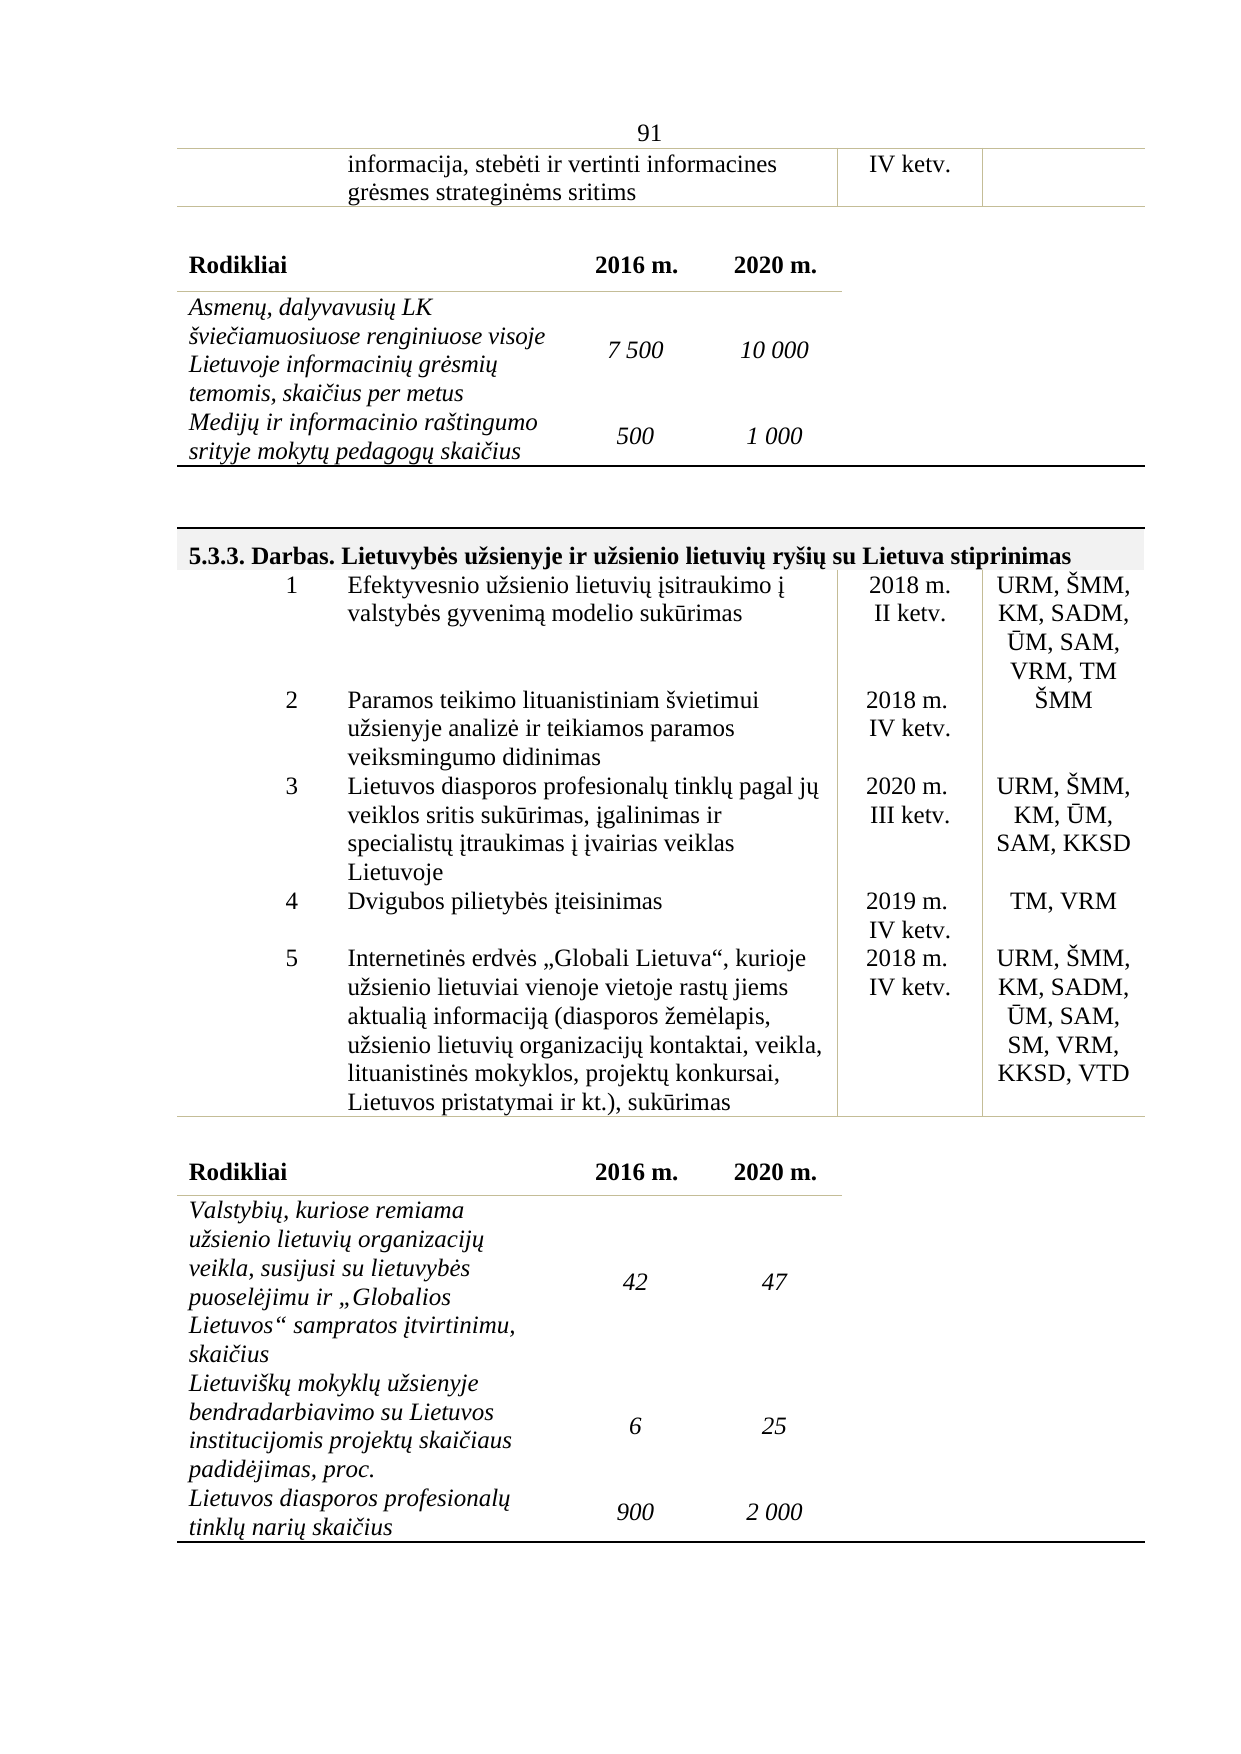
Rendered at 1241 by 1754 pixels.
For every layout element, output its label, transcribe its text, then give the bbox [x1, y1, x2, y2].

table_cell [177, 1117, 247, 1149]
table_cell [842, 1117, 982, 1149]
table_cell Rodikliai [177, 239, 564, 291]
table_cell [842, 1149, 982, 1194]
table_cell [336, 207, 532, 239]
table_cell 5 [247, 944, 336, 1116]
table_cell [177, 771, 247, 886]
table_cell Internetinės erdvės „Globali Lietuva“, kurioje užsienio lietuviai vienoje vietoje rastų jiems aktualią informaciją (diasporos žemėlapis, užsienio lietuvių organizacijų kontaktai, veikla, lituanistinės mokyklos, projektų konkursai, Lietuvos pristatymai ir kt.), sukūrimas [336, 944, 837, 1116]
table_cell [842, 467, 982, 527]
table_cell 2018 m. IV ketv. [838, 944, 982, 1116]
table_cell 6 [565, 1368, 708, 1483]
table_cell Lietuvos diasporos profesionalų tinklų pagal jų veiklos sritis sukūrimas, įgalinimas ir specialistų įtraukimas į įvairias veiklas Lietuvoje [336, 771, 837, 886]
table_cell 2020 m. [708, 1149, 842, 1194]
table_cell [842, 1368, 982, 1483]
table_cell [532, 467, 564, 527]
table_cell [983, 149, 1144, 206]
table_cell [982, 1483, 1144, 1541]
table_cell Dvigubos pilietybės įteisinimas [336, 886, 837, 943]
table_cell [982, 1368, 1144, 1483]
table_cell [565, 207, 708, 239]
table_cell [708, 467, 842, 527]
table_cell URM, ŠMM, KM, SADM, ŪM, SAM, SM, VRM, KKSD, VTD [983, 944, 1144, 1116]
table_cell Lietuvos diasporos profesionalų tinklų narių skaičius [177, 1483, 564, 1541]
table_cell 4 [247, 886, 336, 943]
table_cell 47 [708, 1196, 842, 1368]
table_cell [336, 467, 532, 527]
table_cell IV ketv. [838, 149, 982, 206]
table_cell [842, 239, 982, 291]
table_cell 1 000 [708, 407, 842, 464]
table_cell [982, 207, 1144, 239]
table_cell 2016 m. [565, 1149, 708, 1194]
table_cell [982, 1117, 1144, 1149]
table_cell [177, 467, 247, 527]
table_cell [247, 207, 336, 239]
table_cell [247, 149, 336, 206]
table_cell [532, 207, 564, 239]
table_cell [247, 467, 336, 527]
table_cell [982, 467, 1144, 527]
table_cell Valstybių, kuriose remiama užsienio lietuvių organizacijų veikla, susijusi su lietuvybės puoselėjimu ir „Globalios Lietuvos“ sampratos įtvirtinimu, skaičius [177, 1196, 564, 1368]
table_cell [842, 291, 982, 407]
table_cell informacija, stebėti ir vertinti informacines grėsmes strateginėms sritims [336, 149, 837, 206]
table_cell 2019 m. IV ketv. [838, 886, 982, 943]
table_cell 42 [565, 1196, 708, 1368]
table_cell [708, 207, 842, 239]
table_cell 2016 m. [565, 239, 708, 291]
table_cell Asmenų, dalyvavusių LK šviečiamuosiuose renginiuose visoje Lietuvoje informacinių grėsmių temomis, skaičius per metus [177, 292, 564, 407]
table_cell [565, 1117, 708, 1149]
table_cell [842, 407, 982, 464]
table_cell 25 [708, 1368, 842, 1483]
table_cell [177, 685, 247, 771]
table_cell [842, 1195, 982, 1368]
table_cell 3 [247, 771, 336, 886]
table_cell Medijų ir informacinio raštingumo srityje mokytų pedagogų skaičius [177, 407, 564, 464]
table_cell 10 000 [708, 292, 842, 407]
table_cell 900 [565, 1483, 708, 1541]
table_cell Rodikliai [177, 1149, 564, 1194]
table_cell [565, 467, 708, 527]
table_cell [982, 291, 1144, 407]
table_cell 500 [565, 407, 708, 464]
table_cell 2018 m. II ketv. [838, 570, 982, 685]
table_cell [842, 207, 982, 239]
table_cell [982, 407, 1144, 464]
table_cell URM, ŠMM, KM, ŪM, SAM, KKSD [983, 771, 1144, 886]
table_cell [842, 1483, 982, 1541]
table_cell [982, 1195, 1144, 1368]
table_cell [177, 886, 247, 943]
table_cell Paramos teikimo lituanistiniam švietimui užsienyje analizė ir teikiamos paramos veiksmingumo didinimas [336, 685, 837, 771]
table_cell 2 000 [708, 1483, 842, 1541]
table_cell [982, 239, 1144, 291]
table_cell 2018 m. IV ketv. [838, 685, 982, 771]
table_cell Efektyvesnio užsienio lietuvių įsitraukimo į valstybės gyvenimą modelio sukūrimas [336, 570, 837, 685]
table_cell TM, VRM [983, 886, 1144, 943]
table_cell 2020 m. III ketv. [838, 771, 982, 886]
table_cell URM, ŠMM, KM, SADM, ŪM, SAM, VRM, TM [983, 570, 1144, 685]
table_cell [177, 207, 247, 239]
table_cell [177, 570, 247, 685]
table_cell [247, 1117, 336, 1149]
table_cell 7 500 [565, 292, 708, 407]
table_cell [177, 149, 247, 206]
table_cell 2 [247, 685, 336, 771]
table_cell 1 [247, 570, 336, 685]
table_cell ŠMM [983, 685, 1144, 771]
table_cell [177, 944, 247, 1116]
table_cell [982, 1149, 1144, 1194]
table_cell 2020 m. [708, 239, 842, 291]
table_cell [336, 1117, 532, 1149]
table_cell [708, 1117, 842, 1149]
table_cell Lietuviškų mokyklų užsienyje bendradarbiavimo su Lietuvos institucijomis projektų skaičiaus padidėjimas, proc. [177, 1368, 564, 1483]
table_cell 5.3.3. Darbas. Lietuvybės užsienyje ir užsienio lietuvių ryšių su Lietuva stiprinimas [177, 529, 1144, 570]
table_cell [532, 1117, 564, 1149]
